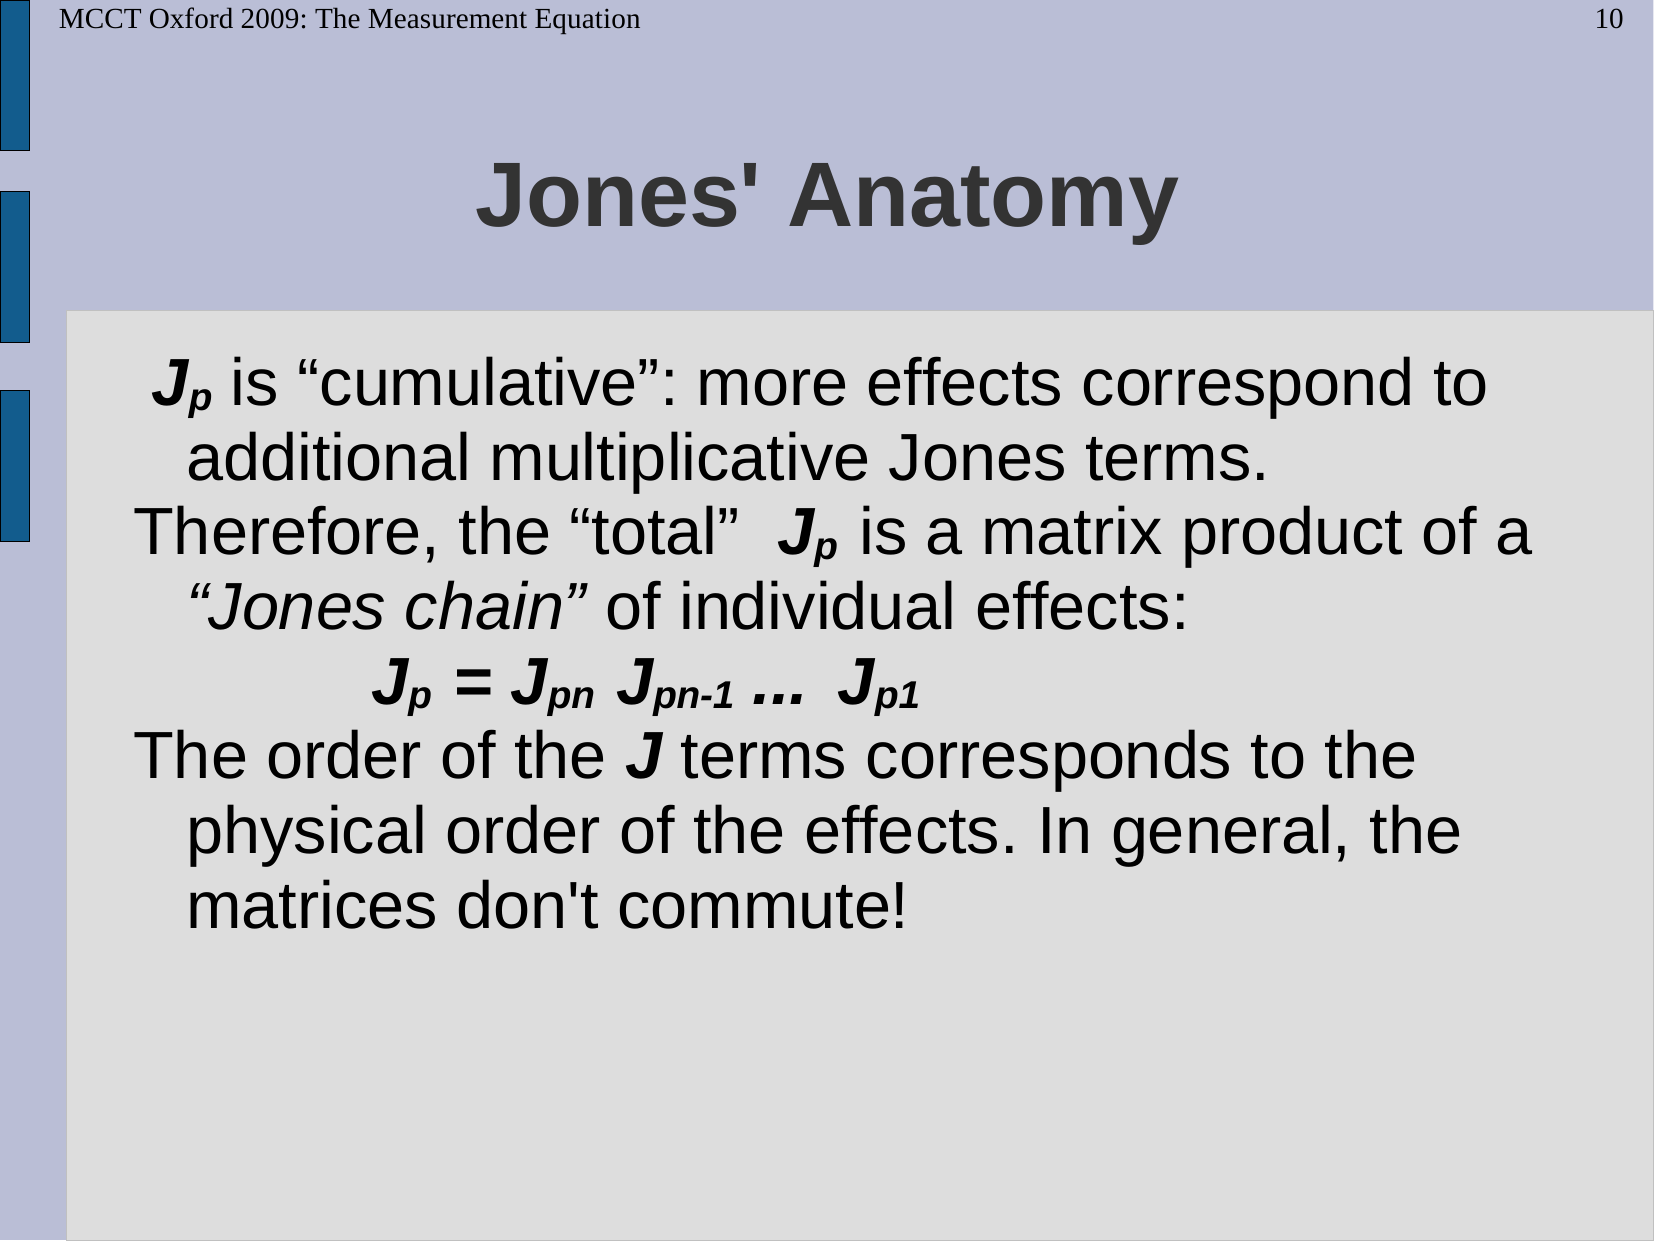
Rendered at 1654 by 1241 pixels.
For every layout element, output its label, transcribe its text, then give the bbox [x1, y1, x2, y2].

title Jones' Anatomy [121, 91, 1534, 299]
list Jp is “cumulative”: more effects correspond to additional multiplicative Jones terms. Therefore, the “total” Jp is a matrix product of a “Jones chain” of individual effects: Jp = Jpn Jpn-1 ... Jp1 The order of the J terms corresponds to the physical order of the effects. In general, the matrices don't commute! [115, 344, 1625, 1127]
